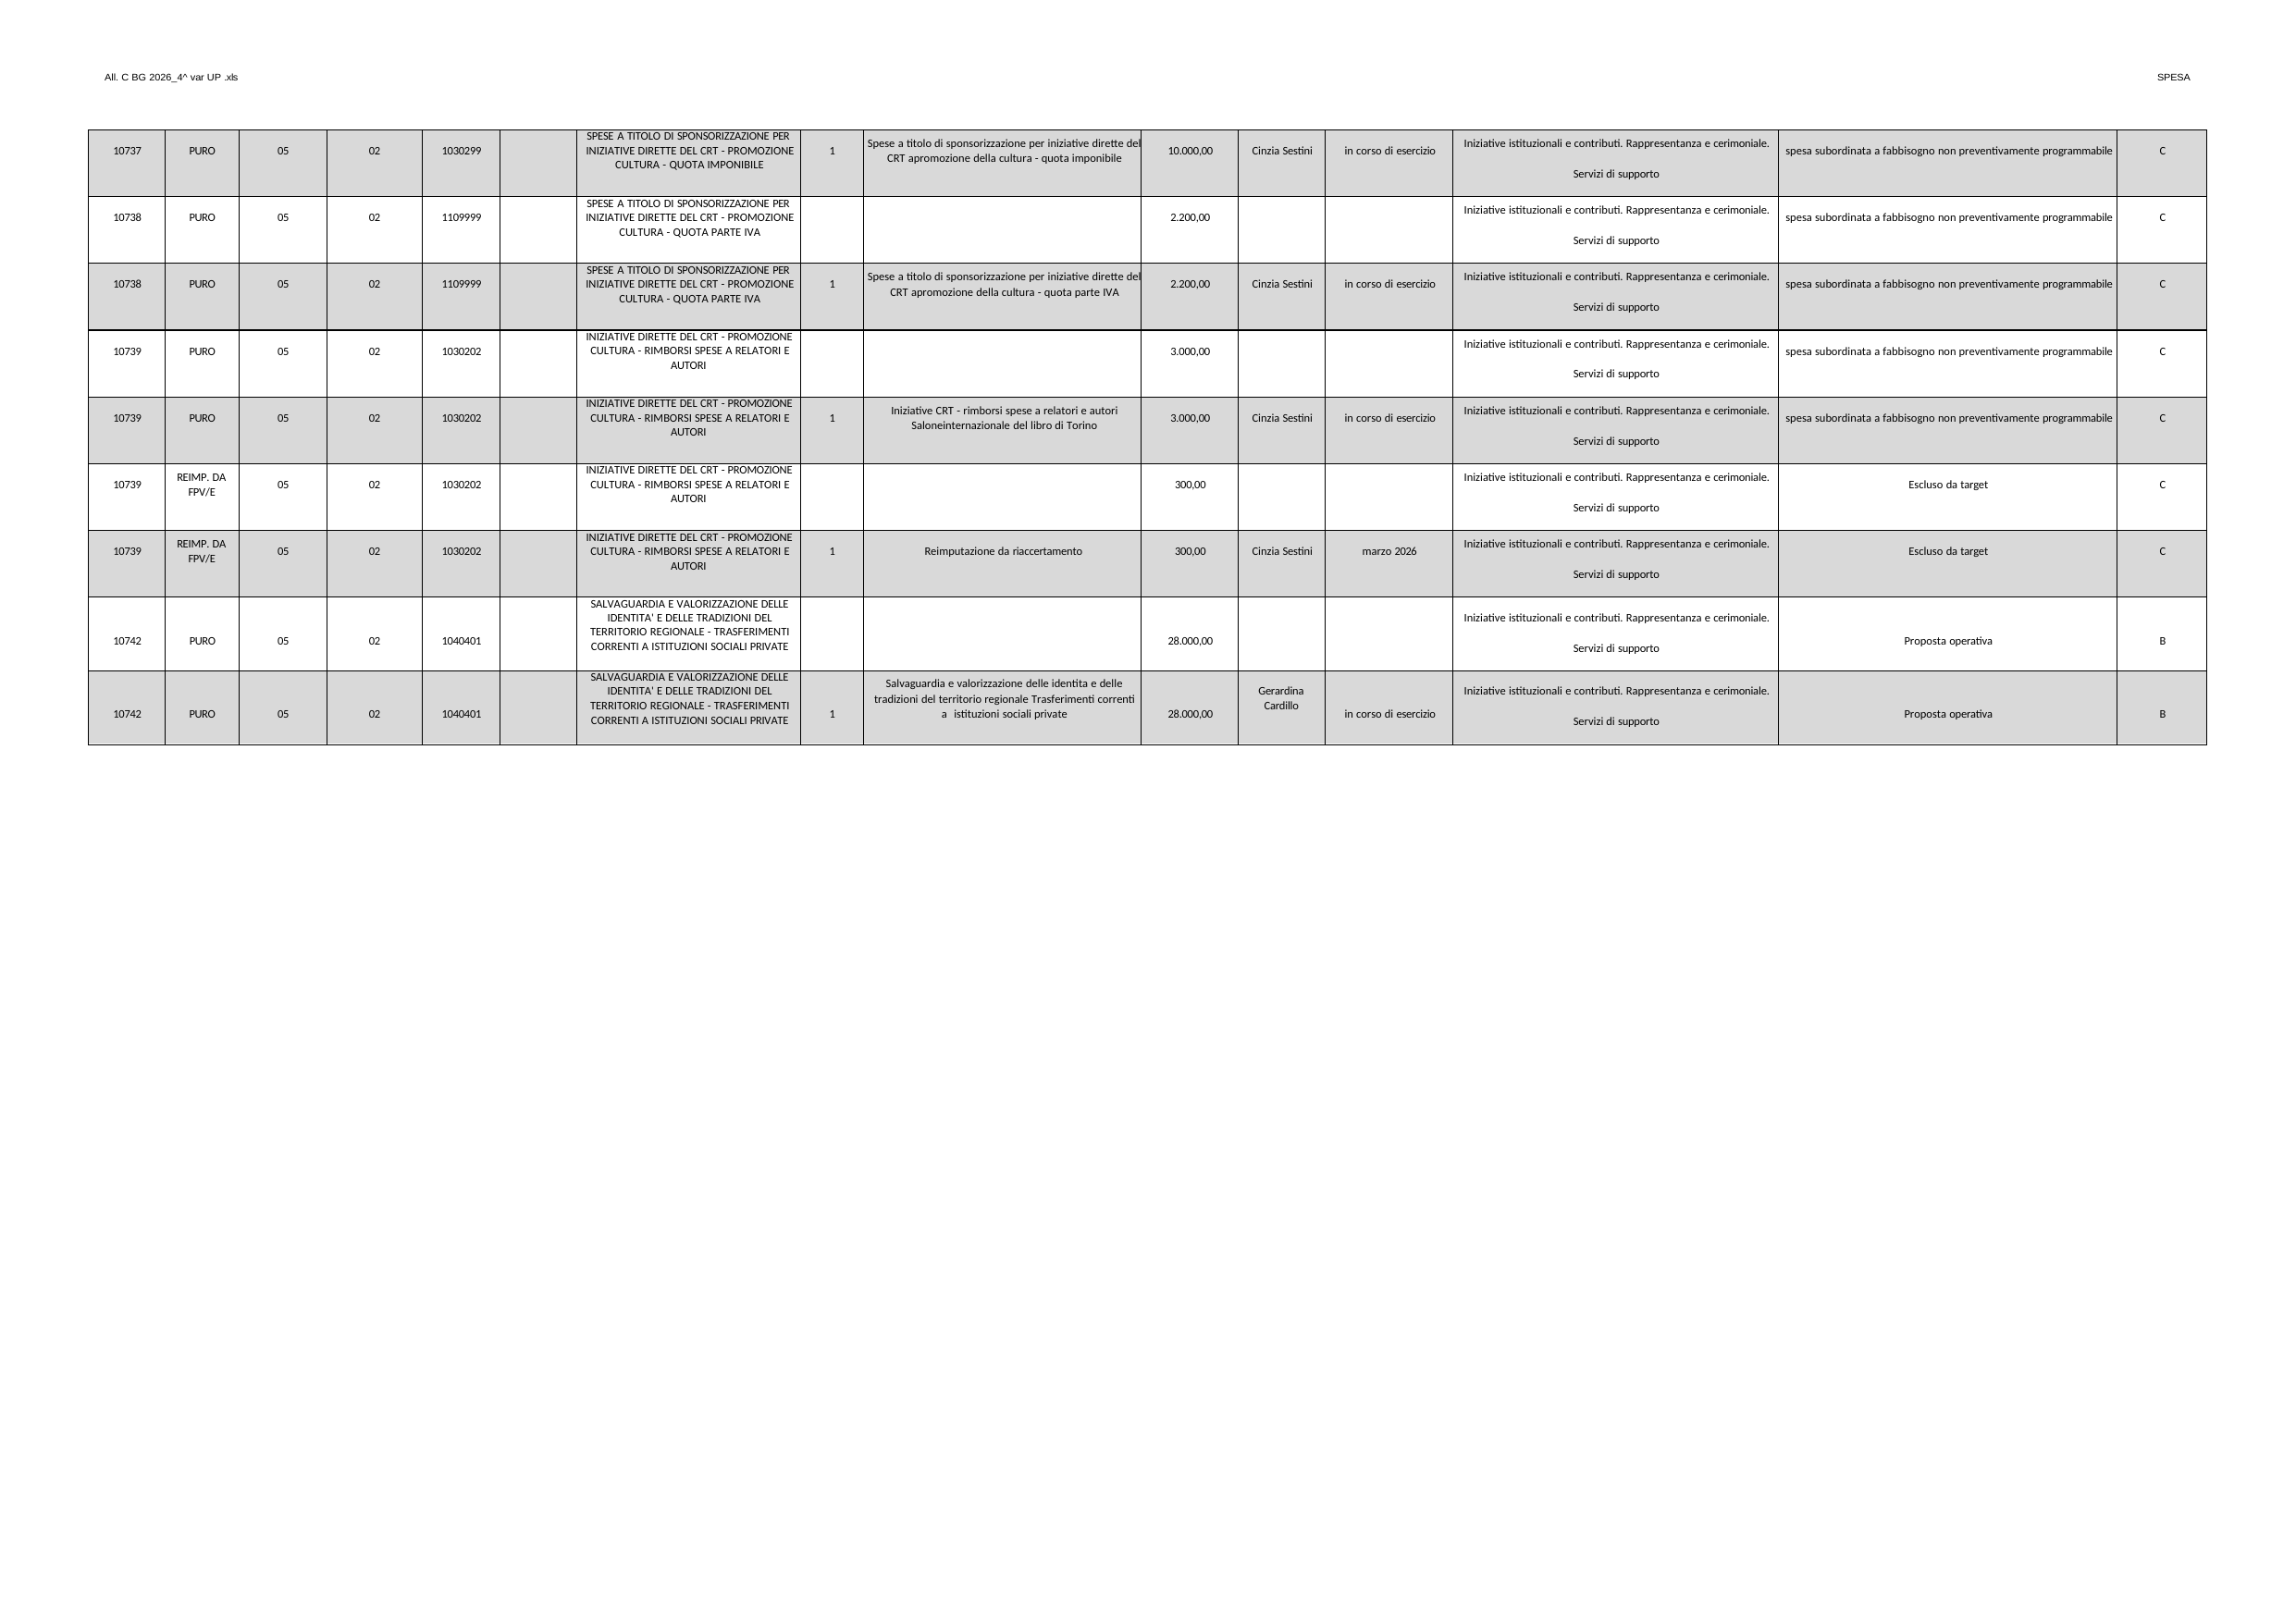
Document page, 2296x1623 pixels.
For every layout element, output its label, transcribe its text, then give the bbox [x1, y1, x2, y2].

table_cell [500, 398, 576, 463]
table_cell 02 [327, 331, 422, 397]
table_cell 10739 [89, 331, 165, 397]
table_cell Iniziative istituzionali e contributi. Rappresentanza e cerimoniale. Servizi di supporto [1453, 331, 1778, 397]
table_cell C [2117, 531, 2206, 596]
table_cell SPESE A TITOLO DI SPONSORIZZAZIONE PER INIZIATIVE DIRETTE DEL CRT - PROMOZIONE CULTURA - QUOTA IMPONIBILE [577, 130, 800, 196]
table_cell 1 [801, 531, 863, 596]
table_cell 05 [240, 597, 327, 670]
table_cell C [2117, 197, 2206, 263]
table_cell 10739 [89, 464, 165, 530]
table_cell [500, 197, 576, 263]
table_cell 10.000,00 [1142, 130, 1238, 196]
table_cell 1109999 [423, 197, 500, 263]
table_cell 02 [327, 264, 422, 329]
table_cell [1239, 331, 1325, 397]
table_cell 3.000,00 [1142, 331, 1238, 397]
table_cell [500, 464, 576, 530]
table_cell PURO [166, 398, 239, 463]
table_cell 05 [240, 331, 327, 397]
table_cell 2.200,00 [1142, 197, 1238, 263]
table_cell 05 [240, 464, 327, 530]
table_cell INIZIATIVE DIRETTE DEL CRT - PROMOZIONE CULTURA - RIMBORSI SPESE A RELATORI E AUTORI [577, 331, 800, 397]
table_cell 10739 [89, 531, 165, 596]
table_cell Proposta operativa [1779, 671, 2117, 744]
table_cell 300,00 [1142, 464, 1238, 530]
table_cell 05 [240, 398, 327, 463]
table_cell 02 [327, 197, 422, 263]
table_cell C [2117, 130, 2206, 196]
table_cell [864, 464, 1141, 530]
table_cell Salvaguardia e valorizzazione delle identita e delle tradizioni del territorio regionale Trasferimenti correnti a istituzioni sociali private [864, 671, 1141, 744]
table_cell 3.000,00 [1142, 398, 1238, 463]
table_cell 10742 [89, 597, 165, 670]
table_cell 02 [327, 597, 422, 670]
table_cell Gerardina Cardillo [1239, 671, 1325, 744]
table_cell 1040401 [423, 597, 500, 670]
table_cell [500, 671, 576, 744]
table_cell C [2117, 464, 2206, 530]
table_cell [864, 197, 1141, 263]
table_cell spesa subordinata a fabbisogno non preventivamente programmabile [1779, 331, 2117, 397]
table_cell [1239, 197, 1325, 263]
table_cell 05 [240, 264, 327, 329]
table_cell REIMP. DA FPV/E [166, 464, 239, 530]
table_cell Iniziative istituzionali e contributi. Rappresentanza e cerimoniale. Servizi di supporto [1453, 130, 1778, 196]
table_cell 1 [801, 671, 863, 744]
table_cell 1030202 [423, 331, 500, 397]
table_cell PURO [166, 264, 239, 329]
table_cell 02 [327, 464, 422, 530]
table_cell 05 [240, 531, 327, 596]
table_cell 1030202 [423, 398, 500, 463]
table_cell Cinzia Sestini [1239, 264, 1325, 329]
table_cell Cinzia Sestini [1239, 531, 1325, 596]
table_cell PURO [166, 197, 239, 263]
table_cell [801, 464, 863, 530]
table_cell PURO [166, 130, 239, 196]
table_cell 1 [801, 398, 863, 463]
table_cell 28.000,00 [1142, 671, 1238, 744]
table_cell 05 [240, 671, 327, 744]
table_cell Cinzia Sestini [1239, 130, 1325, 196]
table_cell Iniziative istituzionali e contributi. Rappresentanza e cerimoniale. Servizi di supporto [1453, 398, 1778, 463]
table_cell INIZIATIVE DIRETTE DEL CRT - PROMOZIONE CULTURA - RIMBORSI SPESE A RELATORI E AUTORI [577, 531, 800, 596]
table_cell 10738 [89, 264, 165, 329]
table_cell 1109999 [423, 264, 500, 329]
table_cell 10742 [89, 671, 165, 744]
table_cell [801, 197, 863, 263]
table_cell Iniziative istituzionali e contributi. Rappresentanza e cerimoniale. Servizi di supporto [1453, 597, 1778, 670]
table_cell 05 [240, 130, 327, 196]
table_cell [1239, 464, 1325, 530]
table_cell [500, 130, 576, 196]
table_cell [500, 264, 576, 329]
table_cell [500, 597, 576, 670]
table_cell C [2117, 331, 2206, 397]
table_cell SPESE A TITOLO DI SPONSORIZZAZIONE PER INIZIATIVE DIRETTE DEL CRT - PROMOZIONE CULTURA - QUOTA PARTE IVA [577, 264, 800, 329]
table_cell C [2117, 398, 2206, 463]
table_cell 1 [801, 130, 863, 196]
table_cell B [2117, 597, 2206, 670]
table_cell in corso di esercizio [1326, 398, 1452, 463]
table_cell [801, 597, 863, 670]
table_cell Reimputazione da riaccertamento [864, 531, 1141, 596]
table_cell 05 [240, 197, 327, 263]
table_cell Escluso da target [1779, 464, 2117, 530]
table_cell 1030202 [423, 531, 500, 596]
table_cell Proposta operativa [1779, 597, 2117, 670]
table_cell C [2117, 264, 2206, 329]
table_cell spesa subordinata a fabbisogno non preventivamente programmabile [1779, 130, 2117, 196]
table_cell Iniziative istituzionali e contributi. Rappresentanza e cerimoniale. Servizi di supporto [1453, 464, 1778, 530]
table_cell INIZIATIVE DIRETTE DEL CRT - PROMOZIONE CULTURA - RIMBORSI SPESE A RELATORI E AUTORI [577, 464, 800, 530]
table_cell Spese a titolo di sponsorizzazione per iniziative dirette del CRT apromozione della cultura - quota parte IVA [864, 264, 1141, 329]
table_cell SALVAGUARDIA E VALORIZZAZIONE DELLE IDENTITA' E DELLE TRADIZIONI DEL TERRITORIO REGIONALE - TRASFERIMENTI CORRENTI A ISTITUZIONI SOCIALI PRIVATE [577, 671, 800, 744]
table_cell Iniziative istituzionali e contributi. Rappresentanza e cerimoniale. Servizi di supporto [1453, 531, 1778, 596]
table_cell SPESE A TITOLO DI SPONSORIZZAZIONE PER INIZIATIVE DIRETTE DEL CRT - PROMOZIONE CULTURA - QUOTA PARTE IVA [577, 197, 800, 263]
table_cell 02 [327, 130, 422, 196]
table_cell 10739 [89, 398, 165, 463]
table_cell SALVAGUARDIA E VALORIZZAZIONE DELLE IDENTITA' E DELLE TRADIZIONI DEL TERRITORIO REGIONALE - TRASFERIMENTI CORRENTI A ISTITUZIONI SOCIALI PRIVATE [577, 597, 800, 670]
table_cell Iniziative istituzionali e contributi. Rappresentanza e cerimoniale. Servizi di supporto [1453, 264, 1778, 329]
table_cell REIMP. DA FPV/E [166, 531, 239, 596]
table_cell Iniziative istituzionali e contributi. Rappresentanza e cerimoniale. Servizi di supporto [1453, 671, 1778, 744]
table_cell spesa subordinata a fabbisogno non preventivamente programmabile [1779, 197, 2117, 263]
table_cell 10738 [89, 197, 165, 263]
table_cell [801, 331, 863, 397]
table_cell INIZIATIVE DIRETTE DEL CRT - PROMOZIONE CULTURA - RIMBORSI SPESE A RELATORI E AUTORI [577, 398, 800, 463]
table_cell in corso di esercizio [1326, 130, 1452, 196]
table_cell marzo 2026 [1326, 531, 1452, 596]
table_cell [1239, 597, 1325, 670]
table_cell spesa subordinata a fabbisogno non preventivamente programmabile [1779, 264, 2117, 329]
table_cell 02 [327, 671, 422, 744]
table_cell in corso di esercizio [1326, 264, 1452, 329]
table_cell [1326, 597, 1452, 670]
table_cell [864, 597, 1141, 670]
table_cell 1030299 [423, 130, 500, 196]
table_cell 10737 [89, 130, 165, 196]
table_cell spesa subordinata a fabbisogno non preventivamente programmabile [1779, 398, 2117, 463]
table_cell PURO [166, 331, 239, 397]
table_cell 1 [801, 264, 863, 329]
table_cell B [2117, 671, 2206, 744]
table_cell Cinzia Sestini [1239, 398, 1325, 463]
table_cell [500, 531, 576, 596]
table_cell 300,00 [1142, 531, 1238, 596]
table_cell 1030202 [423, 464, 500, 530]
table_cell 1040401 [423, 671, 500, 744]
table_cell Iniziative CRT - rimborsi spese a relatori e autori Saloneinternazionale del libro di Torino [864, 398, 1141, 463]
table_cell 02 [327, 531, 422, 596]
table_cell PURO [166, 671, 239, 744]
table_cell Spese a titolo di sponsorizzazione per iniziative dirette del CRT apromozione della cultura - quota imponibile [864, 130, 1141, 196]
table_cell Escluso da target [1779, 531, 2117, 596]
table_cell Iniziative istituzionali e contributi. Rappresentanza e cerimoniale. Servizi di supporto [1453, 197, 1778, 263]
table_cell PURO [166, 597, 239, 670]
table_cell 28.000,00 [1142, 597, 1238, 670]
table_cell [1326, 331, 1452, 397]
table_cell [500, 331, 576, 397]
table_cell [1326, 464, 1452, 530]
table_cell 02 [327, 398, 422, 463]
table_cell in corso di esercizio [1326, 671, 1452, 744]
table_cell 2.200,00 [1142, 264, 1238, 329]
table_cell [864, 331, 1141, 397]
table_cell [1326, 197, 1452, 263]
